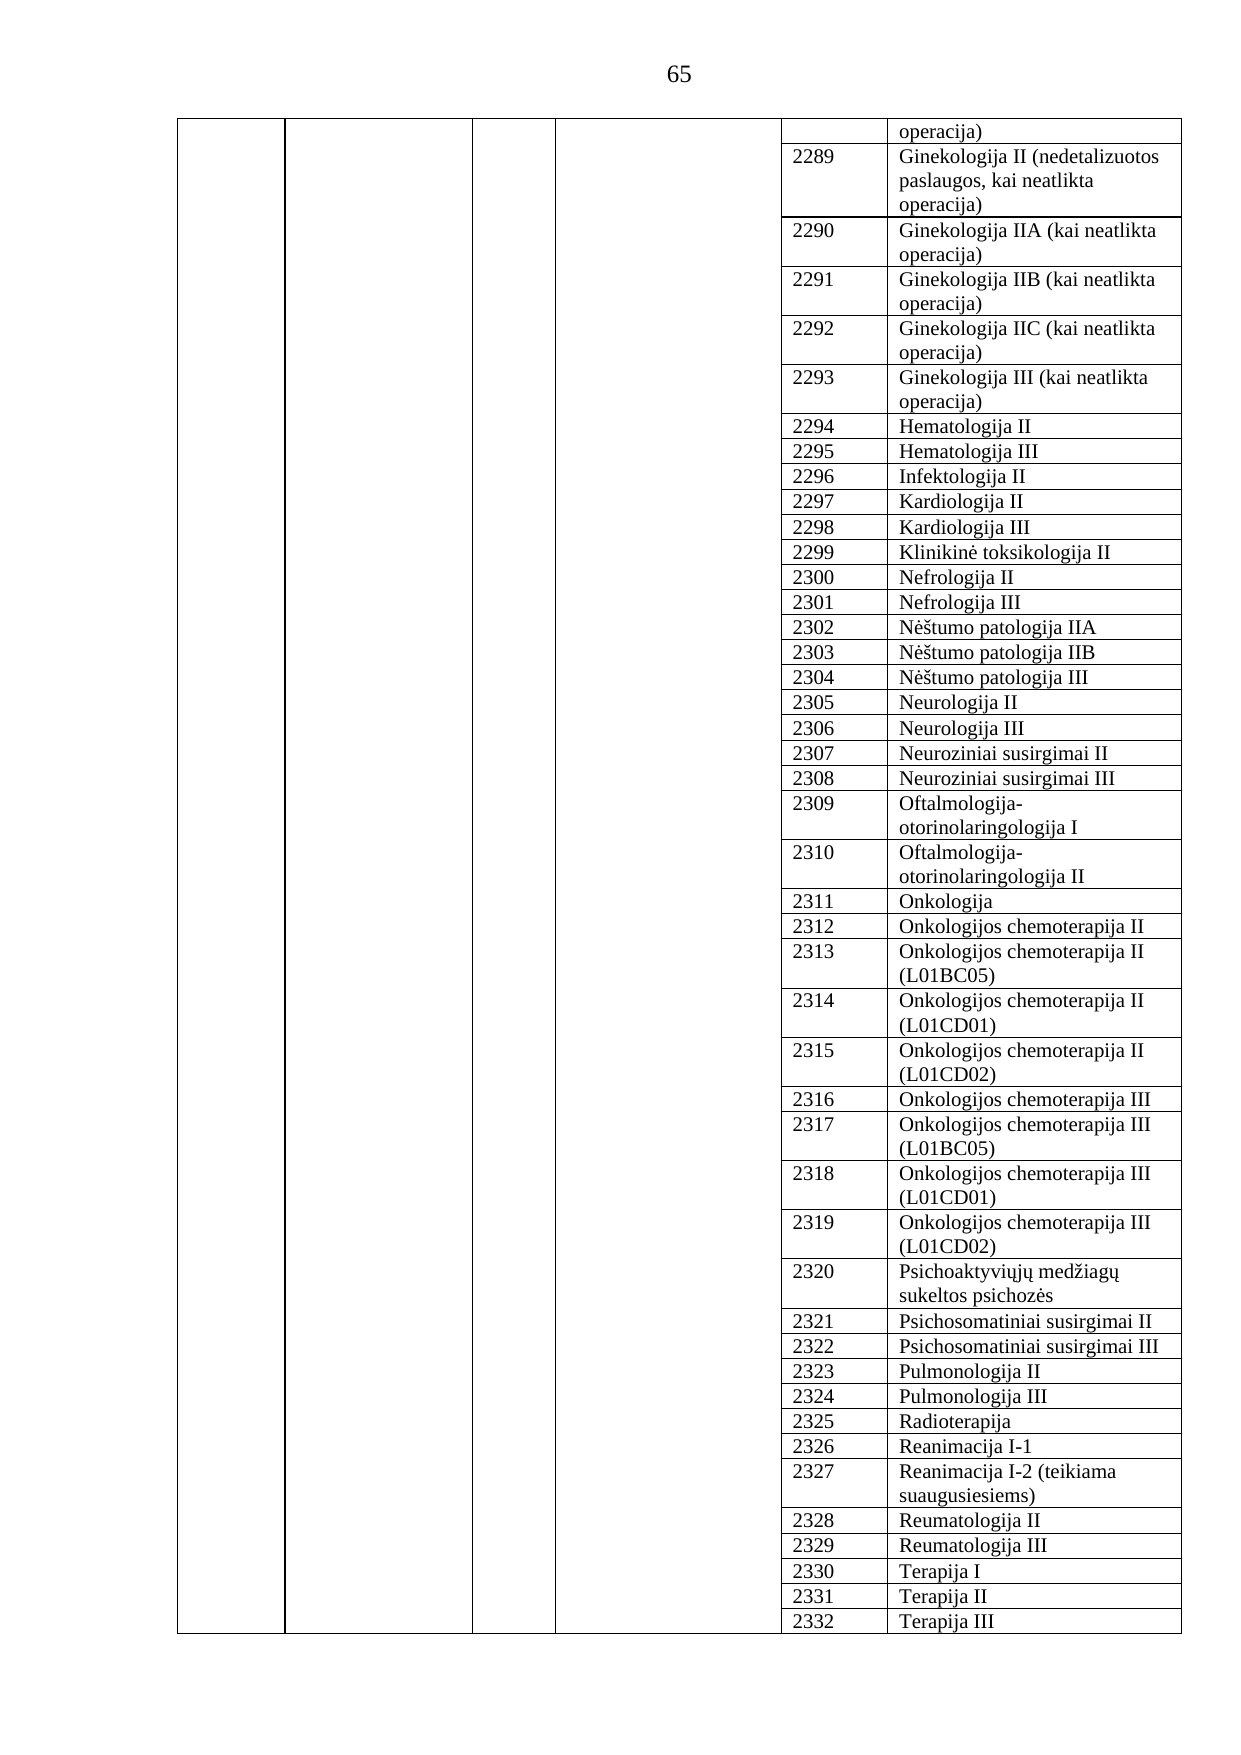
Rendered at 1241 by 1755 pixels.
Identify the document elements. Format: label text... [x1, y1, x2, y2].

table_cell operacija) [888, 119, 1181, 143]
table_cell Ginekologija IIC (kai neatlikta operacija) [888, 316, 1181, 364]
table_cell 2309 [782, 791, 887, 839]
table_cell 2314 [782, 989, 887, 1037]
table_cell Onkologijos chemoterapija II (L01CD02) [888, 1038, 1181, 1086]
table_cell Reanimacija I-2 (teikiama suaugusiesiems) [888, 1459, 1181, 1507]
table_cell 2292 [782, 316, 887, 364]
table_cell Onkologijos chemoterapija III (L01CD01) [888, 1161, 1181, 1209]
table_cell 2328 [782, 1508, 887, 1532]
table_cell Nefrologija III [888, 590, 1181, 614]
table_cell Hematologija II [888, 414, 1181, 438]
table_cell Neuroziniai susirgimai II [888, 741, 1181, 764]
table_cell Onkologijos chemoterapija III [888, 1087, 1181, 1111]
table_cell Klinikinė toksikologija II [888, 540, 1181, 564]
table_cell 2316 [782, 1087, 887, 1111]
table_cell 2312 [782, 914, 887, 938]
table_cell 2327 [782, 1459, 887, 1507]
table_cell Kardiologija III [888, 515, 1181, 539]
table_cell [286, 119, 472, 1633]
table_cell 2299 [782, 540, 887, 564]
table_cell 2310 [782, 840, 887, 888]
table_cell 2297 [782, 490, 887, 513]
table_cell 2291 [782, 267, 887, 315]
table_cell Ginekologija II (nedetalizuotos paslaugos, kai neatlikta operacija) [888, 144, 1181, 216]
table_cell [556, 119, 781, 1633]
table_cell 2326 [782, 1434, 887, 1458]
table_cell Ginekologija IIA (kai neatlikta operacija) [888, 218, 1181, 266]
table_cell 2331 [782, 1584, 887, 1608]
table_cell 2325 [782, 1409, 887, 1433]
table_cell Nefrologija II [888, 565, 1181, 589]
table_cell Infektologija II [888, 464, 1181, 488]
table_cell Nėštumo patologija IIB [888, 640, 1181, 664]
table_cell 2311 [782, 889, 887, 913]
table_cell 2320 [782, 1259, 887, 1307]
table_cell 2315 [782, 1038, 887, 1086]
table_cell 2294 [782, 414, 887, 438]
table_cell Reumatologija II [888, 1508, 1181, 1532]
table_cell Onkologijos chemoterapija III (L01BC05) [888, 1112, 1181, 1160]
table_cell 2289 [782, 144, 887, 216]
table_cell 2290 [782, 218, 887, 266]
table_cell Onkologijos chemoterapija II (L01CD01) [888, 989, 1181, 1037]
table_cell 2300 [782, 565, 887, 589]
table_cell 2306 [782, 715, 887, 739]
table_cell 2332 [782, 1609, 887, 1633]
table_cell [178, 119, 284, 1633]
table_cell 2313 [782, 939, 887, 987]
table_cell Nėštumo patologija III [888, 665, 1181, 689]
table_cell Pulmonologija II [888, 1359, 1181, 1383]
table_cell Reumatologija III [888, 1534, 1181, 1557]
table_cell Ginekologija III (kai neatlikta operacija) [888, 365, 1181, 413]
table_cell Oftalmologija-otorinolaringologija II [888, 840, 1181, 888]
table_cell 2298 [782, 515, 887, 539]
table_cell [782, 119, 887, 143]
table_cell Hematologija III [888, 439, 1181, 463]
table_cell Neurologija III [888, 715, 1181, 739]
table_cell Ginekologija IIB (kai neatlikta operacija) [888, 267, 1181, 315]
table_cell 2322 [782, 1334, 887, 1358]
table_cell 2323 [782, 1359, 887, 1383]
table_cell 2308 [782, 766, 887, 790]
table_cell Neuroziniai susirgimai III [888, 766, 1181, 790]
table_cell Neurologija II [888, 690, 1181, 714]
table_cell 2296 [782, 464, 887, 488]
table_cell 2307 [782, 741, 887, 764]
table_cell 2302 [782, 615, 887, 639]
table_cell Onkologijos chemoterapija II [888, 914, 1181, 938]
table_cell Terapija II [888, 1584, 1181, 1608]
table_cell Psichosomatiniai susirgimai II [888, 1309, 1181, 1333]
table_cell Terapija I [888, 1559, 1181, 1583]
table_cell Psichosomatiniai susirgimai III [888, 1334, 1181, 1358]
table_cell Psichoaktyviųjų medžiagų sukeltos psichozės [888, 1259, 1181, 1307]
table_cell 2329 [782, 1534, 887, 1557]
table_cell 2301 [782, 590, 887, 614]
table_cell [473, 119, 555, 1633]
table_cell 2293 [782, 365, 887, 413]
table_cell Nėštumo patologija IIA [888, 615, 1181, 639]
table_cell 2317 [782, 1112, 887, 1160]
table_cell Radioterapija [888, 1409, 1181, 1433]
table_cell Pulmonologija III [888, 1384, 1181, 1408]
table_cell Onkologijos chemoterapija II (L01BC05) [888, 939, 1181, 987]
table_cell Onkologijos chemoterapija III (L01CD02) [888, 1210, 1181, 1258]
table_cell 2295 [782, 439, 887, 463]
table_cell Kardiologija II [888, 490, 1181, 513]
table_cell 2305 [782, 690, 887, 714]
table_cell 2318 [782, 1161, 887, 1209]
table_cell Onkologija [888, 889, 1181, 913]
table_cell 2321 [782, 1309, 887, 1333]
table_cell 2304 [782, 665, 887, 689]
table_cell Reanimacija I-1 [888, 1434, 1181, 1458]
table_cell 2330 [782, 1559, 887, 1583]
table_cell 2303 [782, 640, 887, 664]
table_cell 2324 [782, 1384, 887, 1408]
table_cell Terapija III [888, 1609, 1181, 1633]
table_cell Oftalmologija-otorinolaringologija I [888, 791, 1181, 839]
table_cell 2319 [782, 1210, 887, 1258]
